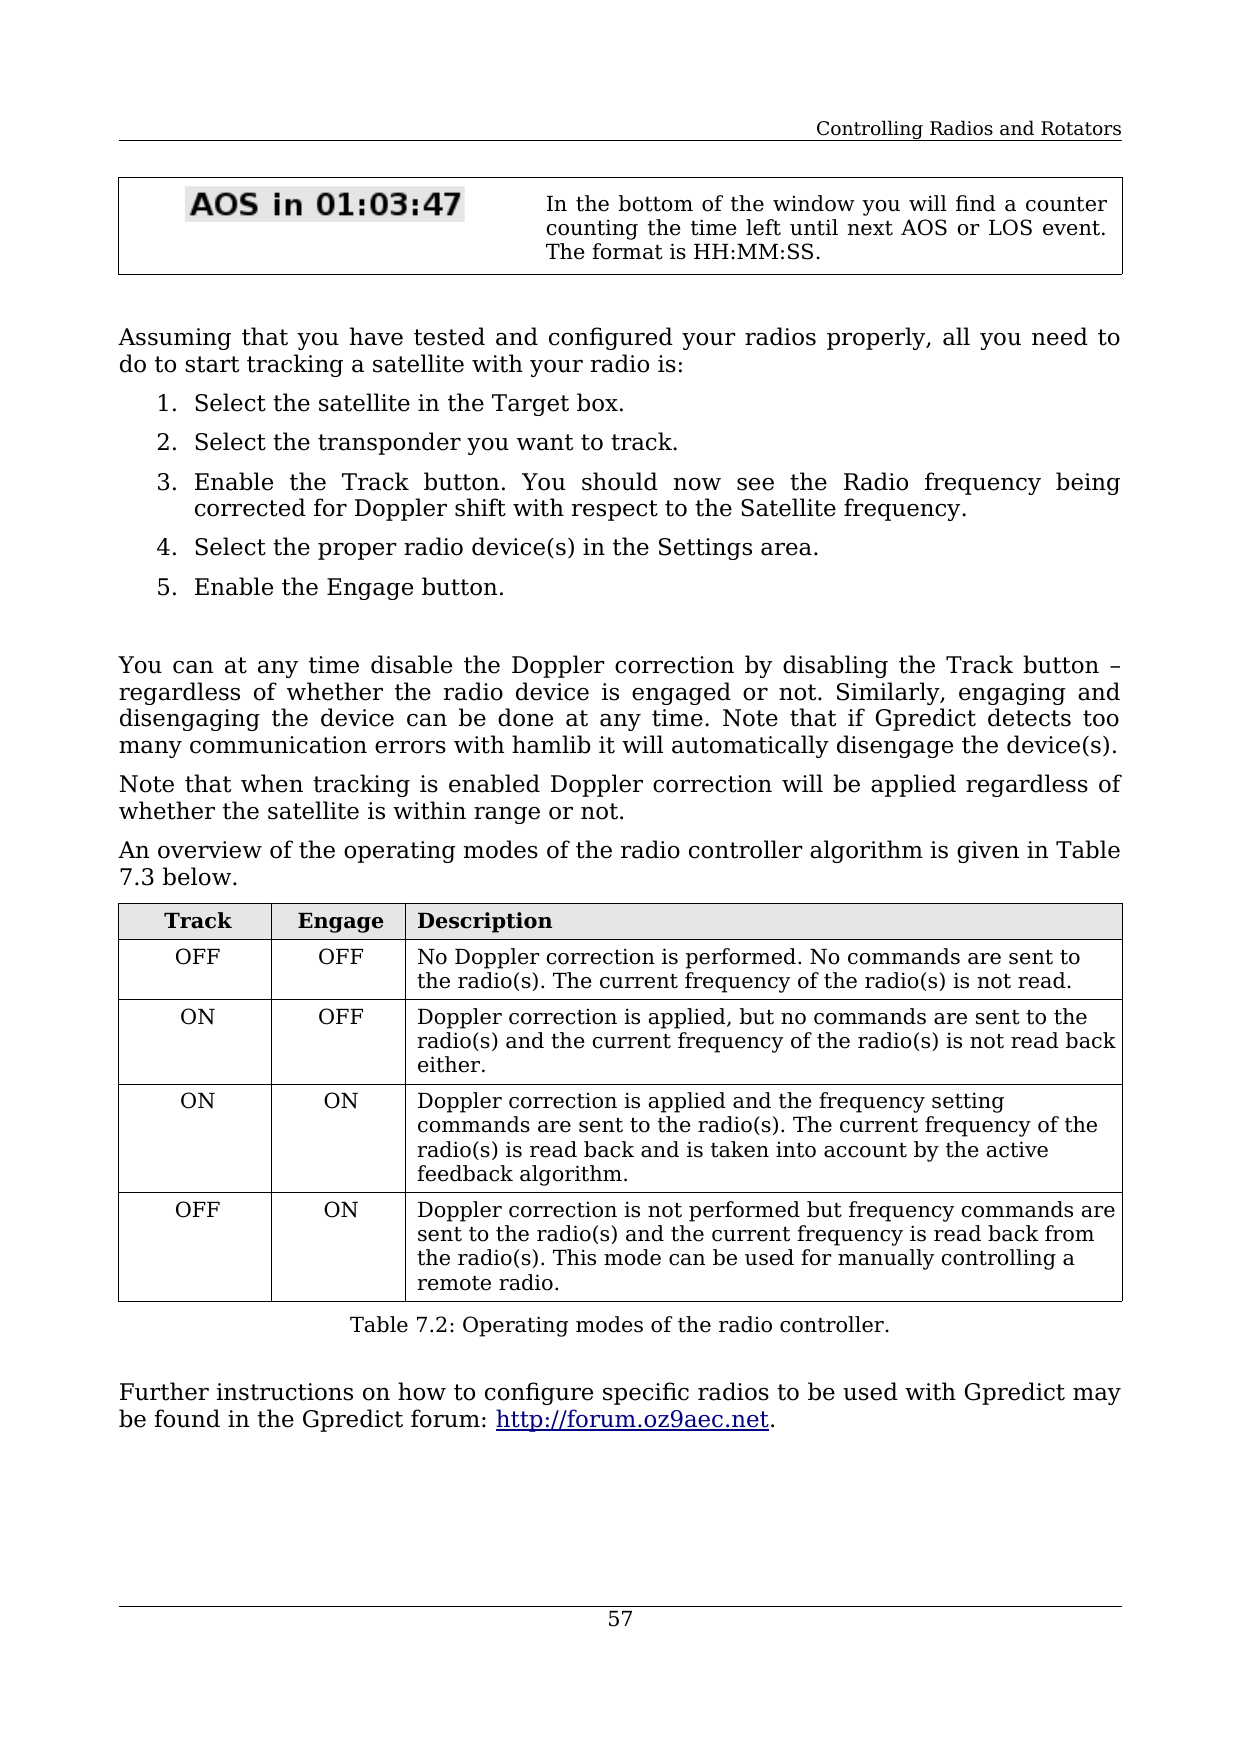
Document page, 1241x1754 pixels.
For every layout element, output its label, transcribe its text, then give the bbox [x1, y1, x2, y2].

text You can at any time disable the Doppler correction by disabling the Track button – regardless of whether the radio device is engaged or not. Similarly, engaging and disengaging the device can be done at any time. Note that if Gpredict detects too many communication errors with hamlib it will automatically disengage the device(s). [118, 652, 1122, 759]
text Assuming that you have tested and configured your radios properly, all you need to do to start tracking a satellite with your radio is: [118, 324, 1122, 378]
list Enable the Track button. You should now see the Radio frequency being corrected for Doppler shift with respect to the Satellite frequency. [156, 469, 1122, 522]
table_cell ON [119, 1085, 271, 1192]
table_header Track [119, 904, 271, 939]
table_cell [119, 178, 531, 273]
table_cell Doppler correction is applied, but no commands are sent to the radio(s) and the current frequency of the radio(s) is not read back either. [406, 1000, 1122, 1083]
table_cell OFF [119, 1193, 271, 1301]
table_cell ON [272, 1085, 405, 1192]
table_cell OFF [119, 940, 271, 999]
text Note that when tracking is enabled Doppler correction will be applied regardless of whether the satellite is within range or not. [118, 771, 1122, 824]
list Select the transponder you want to track. [156, 429, 1122, 456]
table_cell ON [119, 1000, 271, 1083]
table_cell ON [272, 1193, 405, 1301]
picture [184, 186, 465, 222]
text Further instructions on how to configure specific radios to be used with Gpredict may be found in the Gpredict forum: http://forum.oz9aec.net. [118, 1379, 1122, 1433]
table_header Description [406, 904, 1122, 939]
text Table 7.2: Operating modes of the radio controller. [118, 1313, 1122, 1337]
text An overview of the operating modes of the radio controller algorithm is given in Table 7.3 below. [118, 837, 1122, 890]
table_cell In the bottom of the window you will find a counter counting the time left until next AOS or LOS event. The format is HH:MM:SS. [531, 178, 1122, 273]
table_cell Doppler correction is not performed but frequency commands are sent to the radio(s) and the current frequency is read back from the radio(s). This mode can be used for manually controlling a remote radio. [406, 1193, 1122, 1301]
list Enable the Engage button. [156, 574, 1122, 600]
table_cell No Doppler correction is performed. No commands are sent to the radio(s). The current frequency of the radio(s) is not read. [406, 940, 1122, 999]
table_cell Doppler correction is applied and the frequency setting commands are sent to the radio(s). The current frequency of the radio(s) is read back and is taken into account by the active feedback algorithm. [406, 1085, 1122, 1192]
table_cell OFF [272, 1000, 405, 1083]
table_cell OFF [272, 940, 405, 999]
list Select the proper radio device(s) in the Settings area. [156, 534, 1122, 561]
list Select the satellite in the Target box. [156, 390, 1122, 417]
table_header Engage [272, 904, 405, 939]
